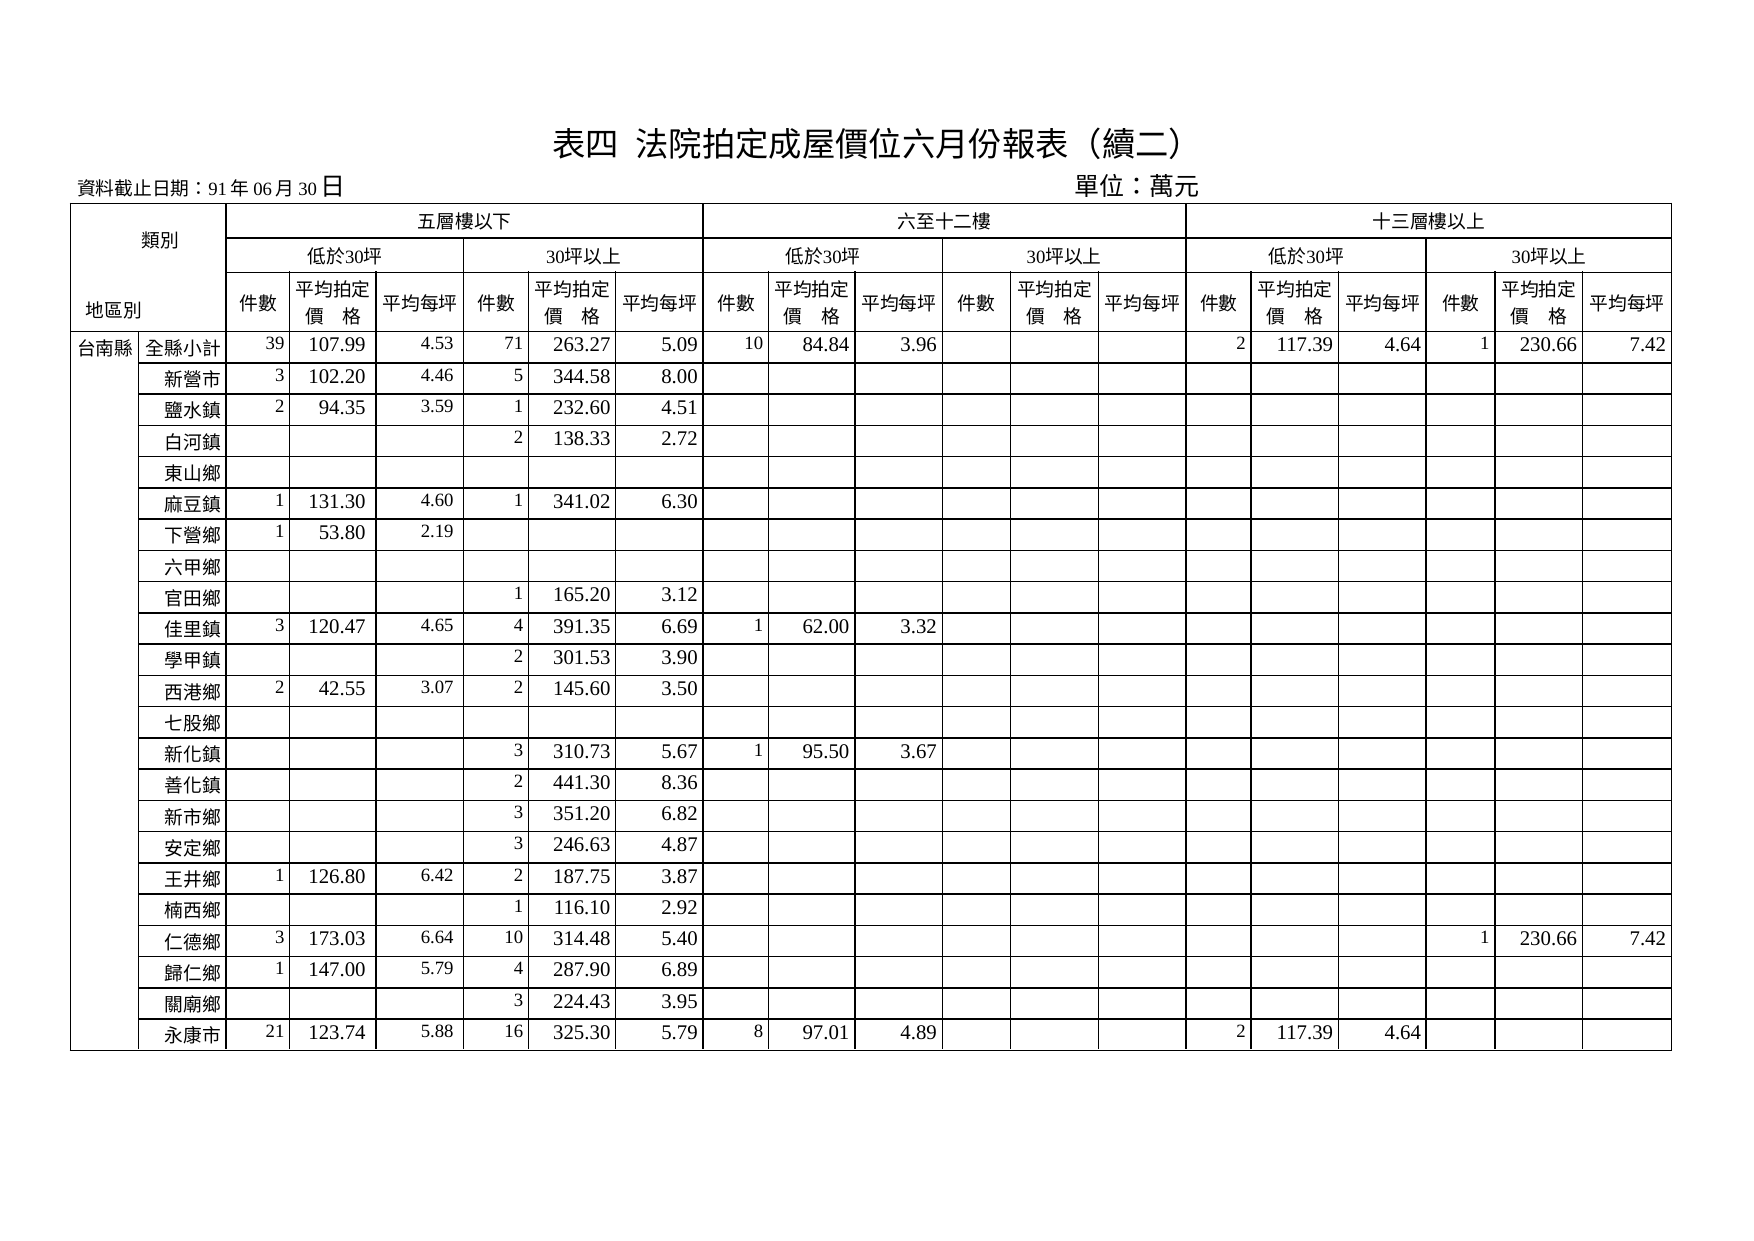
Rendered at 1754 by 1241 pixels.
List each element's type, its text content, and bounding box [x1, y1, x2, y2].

table_cell [1339, 770, 1425, 799]
table_cell [1011, 457, 1098, 487]
table_cell 16 [464, 1020, 528, 1049]
table_cell [1427, 426, 1494, 456]
table_cell 麻豆鎮 [139, 489, 225, 518]
table_cell [769, 364, 854, 393]
table_cell [1099, 1020, 1185, 1049]
table_cell [943, 614, 1010, 643]
table_cell [704, 957, 768, 987]
table_cell [1187, 426, 1250, 456]
table_cell 新化鎮 [139, 739, 225, 768]
table_cell [1011, 1020, 1098, 1049]
table_cell [1339, 364, 1425, 393]
table_cell 1 [704, 739, 768, 768]
table_cell 10 [704, 332, 768, 362]
table_cell 平均每坪 [377, 273, 463, 331]
table_cell [1583, 489, 1671, 518]
table_cell [1496, 614, 1582, 643]
table_cell [1187, 770, 1250, 799]
table_cell 1 [704, 614, 768, 643]
table_cell [856, 707, 942, 737]
table_cell [1339, 395, 1425, 424]
table_cell 4.64 [1339, 1020, 1425, 1049]
table_cell [71, 737, 138, 768]
table_cell [71, 956, 138, 987]
table_cell [1252, 676, 1338, 706]
table_cell 平均每坪 [616, 273, 702, 331]
table_cell 全縣小計 [139, 332, 225, 362]
table_cell 3 [227, 926, 289, 956]
table_cell 4.46 [377, 364, 463, 393]
table_cell [1099, 739, 1185, 768]
table_cell [227, 551, 289, 581]
table_cell 344.58 [529, 364, 615, 393]
table_cell 6.69 [616, 614, 702, 643]
table_cell [1011, 770, 1098, 799]
table_cell [856, 645, 942, 674]
table_cell 62.00 [769, 614, 854, 643]
table_cell 6.64 [377, 926, 463, 956]
table_cell [377, 457, 463, 487]
table_cell [1583, 957, 1671, 987]
table_cell [1339, 989, 1425, 1018]
table_cell 4.53 [377, 332, 463, 362]
table_cell 4.65 [377, 614, 463, 643]
table_cell [1252, 957, 1338, 987]
table_cell 1 [1427, 332, 1494, 362]
table_cell [1496, 770, 1582, 799]
table_cell [1496, 957, 1582, 987]
table_cell [1187, 582, 1250, 612]
table_cell 126.80 [290, 864, 375, 893]
table_cell [464, 457, 528, 487]
table_cell 7.42 [1583, 926, 1671, 956]
text 表四 法院拍定成屋價位六月份報表（續二） [77, 118, 1677, 166]
table_cell [856, 770, 942, 799]
table_cell 53.80 [290, 520, 375, 549]
table_cell [769, 895, 854, 924]
table_cell [290, 989, 375, 1018]
table_cell [1427, 989, 1494, 1018]
table_cell [71, 800, 138, 831]
table_cell [704, 832, 768, 862]
text 資料截止日期：91年06月30日 單位：萬元 [77, 166, 1677, 203]
table_cell [616, 457, 702, 487]
table_cell [1583, 676, 1671, 706]
table_cell [1099, 832, 1185, 862]
table_cell [1011, 989, 1098, 1018]
table_cell [290, 645, 375, 674]
table_cell [71, 487, 138, 518]
table_cell 116.10 [529, 895, 615, 924]
table_cell [227, 707, 289, 737]
table_cell [71, 893, 138, 924]
table_cell [1427, 457, 1494, 487]
table_cell [1496, 551, 1582, 581]
table_cell 件數 [1187, 273, 1250, 331]
table_cell [377, 645, 463, 674]
table_cell [1099, 895, 1185, 924]
table_cell [943, 489, 1010, 518]
table_cell 117.39 [1252, 332, 1338, 362]
table_cell [1187, 989, 1250, 1018]
table_cell 10 [464, 926, 528, 956]
table_cell [943, 582, 1010, 612]
table_cell 441.30 [529, 770, 615, 799]
table_cell [1187, 864, 1250, 893]
table_cell 1 [464, 895, 528, 924]
table_cell [1427, 1020, 1494, 1049]
table_cell [769, 520, 854, 549]
table_cell [1427, 614, 1494, 643]
table_cell 8.00 [616, 364, 702, 393]
table_cell [1011, 832, 1098, 862]
table_cell 5 [464, 364, 528, 393]
table_cell 4.60 [377, 489, 463, 518]
table_cell 5.79 [616, 1020, 702, 1049]
table_cell [1496, 395, 1582, 424]
table_cell [704, 426, 768, 456]
table_cell [1011, 739, 1098, 768]
table_cell 學甲鎮 [139, 645, 225, 674]
table_cell [290, 832, 375, 862]
table_cell 3.96 [856, 332, 942, 362]
table_cell 平均每坪 [1099, 273, 1185, 331]
table_cell 4.51 [616, 395, 702, 424]
table_cell [704, 645, 768, 674]
table_cell [769, 676, 854, 706]
table_cell 下營鄉 [139, 520, 225, 549]
table_cell [1252, 582, 1338, 612]
table_cell [1427, 520, 1494, 549]
table_cell [1011, 395, 1098, 424]
table_cell [71, 675, 138, 706]
table_cell 3 [464, 739, 528, 768]
table_cell 5.40 [616, 926, 702, 956]
table_cell [227, 770, 289, 799]
table_cell [1339, 426, 1425, 456]
table_cell [943, 957, 1010, 987]
table_cell [769, 989, 854, 1018]
table_cell [290, 801, 375, 831]
table_cell [769, 645, 854, 674]
table_cell [769, 426, 854, 456]
table_cell 173.03 [290, 926, 375, 956]
table_cell [1339, 707, 1425, 737]
table_cell [227, 801, 289, 831]
table_cell 1 [464, 395, 528, 424]
table_cell [1187, 489, 1250, 518]
table_cell [943, 770, 1010, 799]
table_cell [1583, 739, 1671, 768]
table_cell [856, 895, 942, 924]
table_cell [943, 676, 1010, 706]
table_cell 224.43 [529, 989, 615, 1018]
table_cell 325.30 [529, 1020, 615, 1049]
table_cell 2 [464, 770, 528, 799]
table_cell 123.74 [290, 1020, 375, 1049]
table_cell [1099, 801, 1185, 831]
table_cell [1252, 395, 1338, 424]
table_cell 301.53 [529, 645, 615, 674]
table_cell [227, 739, 289, 768]
table_cell [1252, 426, 1338, 456]
table_cell [227, 426, 289, 456]
table_cell [71, 706, 138, 737]
table_cell 歸仁鄉 [139, 957, 225, 987]
table_cell 107.99 [290, 332, 375, 362]
table_cell [1187, 645, 1250, 674]
table_cell [769, 957, 854, 987]
table_cell [1339, 489, 1425, 518]
table_cell 3.87 [616, 864, 702, 893]
table_cell [943, 1020, 1010, 1049]
table_cell 246.63 [529, 832, 615, 862]
table_cell [71, 768, 138, 799]
table_cell [1252, 864, 1338, 893]
table_cell [1187, 395, 1250, 424]
table_cell [943, 457, 1010, 487]
table_cell [1252, 614, 1338, 643]
table_cell [1583, 614, 1671, 643]
table_cell 3.59 [377, 395, 463, 424]
table_cell 3.67 [856, 739, 942, 768]
table_cell 5.67 [616, 739, 702, 768]
table_cell 7.42 [1583, 332, 1671, 362]
table_cell [1252, 770, 1338, 799]
table_cell [1011, 864, 1098, 893]
table_cell [1011, 364, 1098, 393]
table_cell 低於30坪 [227, 239, 463, 271]
table_cell 六甲鄉 [139, 551, 225, 581]
table_cell 台南縣 [71, 332, 138, 362]
table_cell [1427, 395, 1494, 424]
table_cell [1187, 614, 1250, 643]
table_cell [290, 582, 375, 612]
table_cell [1252, 989, 1338, 1018]
table_cell [704, 364, 768, 393]
table_cell [616, 551, 702, 581]
table_cell [704, 582, 768, 612]
table_cell [943, 395, 1010, 424]
table_cell [1583, 770, 1671, 799]
table_cell 官田鄉 [139, 582, 225, 612]
table_cell [290, 426, 375, 456]
table_cell [943, 989, 1010, 1018]
table_cell [227, 457, 289, 487]
table_cell [943, 426, 1010, 456]
table_cell 3.90 [616, 645, 702, 674]
table_cell [71, 1018, 138, 1049]
table_cell [1339, 582, 1425, 612]
table_cell [377, 770, 463, 799]
table_cell 6.82 [616, 801, 702, 831]
table_cell 件數 [464, 273, 528, 331]
table_cell 3 [464, 989, 528, 1018]
table_cell [290, 707, 375, 737]
table_cell [856, 520, 942, 549]
table_cell [1252, 520, 1338, 549]
table_cell [1187, 895, 1250, 924]
table_cell [1339, 957, 1425, 987]
table_cell [769, 489, 854, 518]
table_cell [227, 832, 289, 862]
table_cell [704, 801, 768, 831]
table_cell 21 [227, 1020, 289, 1049]
table_cell 2 [1187, 1020, 1250, 1049]
table_cell [1583, 426, 1671, 456]
table_cell [71, 581, 138, 612]
table_cell 42.55 [290, 676, 375, 706]
table_cell [71, 612, 138, 643]
table_cell [1252, 364, 1338, 393]
table_cell [1011, 582, 1098, 612]
table_cell 2 [227, 676, 289, 706]
table_cell 138.33 [529, 426, 615, 456]
table_cell [71, 643, 138, 674]
table_cell [1496, 520, 1582, 549]
table_cell 3.95 [616, 989, 702, 1018]
table_cell [1339, 801, 1425, 831]
table_cell [1427, 676, 1494, 706]
table_cell [1011, 895, 1098, 924]
table_cell [1583, 520, 1671, 549]
table_cell [943, 895, 1010, 924]
table_cell [377, 551, 463, 581]
table_header 五層樓以下 [227, 204, 702, 237]
table_cell [1496, 676, 1582, 706]
table_cell [1427, 645, 1494, 674]
table_cell [1099, 551, 1185, 581]
table_cell 2 [1187, 332, 1250, 362]
table_cell 6.89 [616, 957, 702, 987]
table_cell 新市鄉 [139, 801, 225, 831]
table_cell [1496, 426, 1582, 456]
table_cell [769, 864, 854, 893]
table_cell [1187, 957, 1250, 987]
table_cell 永康市 [139, 1020, 225, 1049]
table_cell [943, 332, 1010, 362]
table_cell 71 [464, 332, 528, 362]
table_cell [71, 862, 138, 893]
table_cell 1 [227, 489, 289, 518]
table_cell [1427, 364, 1494, 393]
table_cell [1099, 770, 1185, 799]
table_cell [290, 770, 375, 799]
table_cell 2.92 [616, 895, 702, 924]
table_cell [377, 582, 463, 612]
table_cell 件數 [1427, 273, 1494, 331]
table_cell [1187, 707, 1250, 737]
table_cell [704, 676, 768, 706]
table_cell 39 [227, 332, 289, 362]
table_cell [71, 987, 138, 1018]
table_cell [1011, 926, 1098, 956]
table_cell 平均拍定價 格 [769, 273, 854, 331]
table_cell [769, 551, 854, 581]
table_cell [71, 362, 138, 393]
table_cell [1011, 957, 1098, 987]
table_cell [1427, 582, 1494, 612]
table_cell [943, 864, 1010, 893]
table_cell 187.75 [529, 864, 615, 893]
table_cell [1252, 645, 1338, 674]
table_cell [1339, 614, 1425, 643]
table_cell 351.20 [529, 801, 615, 831]
table_cell [769, 395, 854, 424]
table_cell 西港鄉 [139, 676, 225, 706]
table_cell [856, 926, 942, 956]
table_cell [704, 395, 768, 424]
table_cell [769, 926, 854, 956]
table_cell [1496, 801, 1582, 831]
table_cell [71, 518, 138, 549]
table_cell [1099, 426, 1185, 456]
table_cell 2 [464, 864, 528, 893]
table_cell [1339, 645, 1425, 674]
table_cell [1187, 457, 1250, 487]
table_cell 310.73 [529, 739, 615, 768]
table_cell 5.79 [377, 957, 463, 987]
table_cell 102.20 [290, 364, 375, 393]
table_cell [464, 520, 528, 549]
table_cell [704, 489, 768, 518]
table_cell [769, 457, 854, 487]
table_cell 平均每坪 [1583, 273, 1671, 331]
table_cell [377, 832, 463, 862]
table_cell 120.47 [290, 614, 375, 643]
table_cell [1339, 926, 1425, 956]
table_cell [290, 895, 375, 924]
table_cell [616, 520, 702, 549]
table_cell 3 [464, 801, 528, 831]
table_cell [704, 551, 768, 581]
table_cell [1099, 707, 1185, 737]
table_cell [704, 926, 768, 956]
table_cell 1 [227, 864, 289, 893]
table_cell [71, 550, 138, 581]
table_cell [1252, 457, 1338, 487]
table_cell 3.32 [856, 614, 942, 643]
table_cell [1427, 832, 1494, 862]
table_cell [1583, 582, 1671, 612]
table_cell 391.35 [529, 614, 615, 643]
table_cell 3.12 [616, 582, 702, 612]
table_cell 6.30 [616, 489, 702, 518]
table_cell [1583, 801, 1671, 831]
table_header 十三層樓以上 [1187, 204, 1671, 237]
table_cell [1252, 801, 1338, 831]
table_cell [1252, 926, 1338, 956]
table_cell [1187, 520, 1250, 549]
table_cell [1099, 332, 1185, 362]
table_cell [1187, 364, 1250, 393]
table_cell [704, 457, 768, 487]
table_cell [1583, 707, 1671, 737]
table_cell [943, 364, 1010, 393]
table_cell 263.27 [529, 332, 615, 362]
table_cell 1 [227, 957, 289, 987]
table_cell 3 [227, 364, 289, 393]
table_cell [1011, 426, 1098, 456]
table_cell [1339, 457, 1425, 487]
table_cell [943, 739, 1010, 768]
table_cell [769, 582, 854, 612]
table_cell 94.35 [290, 395, 375, 424]
table_cell [1339, 864, 1425, 893]
table_cell 平均拍定價 格 [290, 273, 375, 331]
table_cell [943, 645, 1010, 674]
table_cell [856, 551, 942, 581]
table_cell 關廟鄉 [139, 989, 225, 1018]
table_cell 341.02 [529, 489, 615, 518]
table_cell [704, 707, 768, 737]
table_cell [1496, 864, 1582, 893]
table_cell [616, 707, 702, 737]
table_cell 善化鎮 [139, 770, 225, 799]
table_cell [227, 582, 289, 612]
table_cell [1099, 614, 1185, 643]
table_cell 佳里鎮 [139, 614, 225, 643]
table_cell 鹽水鎮 [139, 395, 225, 424]
table_cell [1252, 707, 1338, 737]
table_cell 4 [464, 614, 528, 643]
table_cell [227, 989, 289, 1018]
table_cell [71, 831, 138, 862]
table_cell [1099, 926, 1185, 956]
table_cell [1496, 895, 1582, 924]
table_cell 232.60 [529, 395, 615, 424]
table_cell 東山鄉 [139, 457, 225, 487]
table_cell 2 [464, 645, 528, 674]
table_cell [943, 801, 1010, 831]
table_cell [227, 895, 289, 924]
table_cell [1011, 801, 1098, 831]
table_cell [943, 707, 1010, 737]
table_cell [856, 582, 942, 612]
table_cell 平均拍定價 格 [1011, 273, 1098, 331]
table_cell 4.87 [616, 832, 702, 862]
table_cell 230.66 [1496, 926, 1582, 956]
table_cell [290, 457, 375, 487]
table_cell [1427, 895, 1494, 924]
table_cell 低於30坪 [704, 239, 942, 271]
table_cell 件數 [227, 273, 289, 331]
table_cell [1496, 489, 1582, 518]
table_cell [1099, 489, 1185, 518]
table_cell [464, 551, 528, 581]
table_cell [1427, 739, 1494, 768]
table_cell [1583, 645, 1671, 674]
table_cell [1187, 832, 1250, 862]
table_cell [1252, 551, 1338, 581]
table_cell [856, 957, 942, 987]
table_cell 1 [464, 582, 528, 612]
table_cell 安定鄉 [139, 832, 225, 862]
table_cell [856, 801, 942, 831]
table_cell [377, 426, 463, 456]
table_cell [1583, 832, 1671, 862]
table_cell [377, 739, 463, 768]
table_header 六至十二樓 [704, 204, 1185, 237]
table_cell [704, 520, 768, 549]
table_cell 王井鄉 [139, 864, 225, 893]
table_cell [1583, 864, 1671, 893]
table_cell [704, 864, 768, 893]
table_cell 97.01 [769, 1020, 854, 1049]
table_cell [1496, 645, 1582, 674]
table_cell [1011, 332, 1098, 362]
table_cell [856, 489, 942, 518]
table_cell [1339, 832, 1425, 862]
table_cell 1 [464, 489, 528, 518]
table_cell [1099, 989, 1185, 1018]
table_cell [856, 676, 942, 706]
table_cell [1583, 551, 1671, 581]
table_cell 84.84 [769, 332, 854, 362]
table_cell [1011, 489, 1098, 518]
table_cell [1187, 926, 1250, 956]
table_cell [1583, 395, 1671, 424]
table_cell 314.48 [529, 926, 615, 956]
table_cell [1011, 676, 1098, 706]
table_cell [1339, 895, 1425, 924]
table_cell [1496, 582, 1582, 612]
table_cell [1099, 520, 1185, 549]
table_cell 287.90 [529, 957, 615, 987]
table_cell [1099, 395, 1185, 424]
table_cell [704, 770, 768, 799]
table_cell 6.42 [377, 864, 463, 893]
table_cell [1496, 707, 1582, 737]
table_cell [1427, 489, 1494, 518]
table_cell 30坪以上 [943, 239, 1185, 271]
table_cell [227, 645, 289, 674]
table_cell 117.39 [1252, 1020, 1338, 1049]
table_cell [71, 393, 138, 424]
table_cell [1099, 364, 1185, 393]
table_cell 件數 [943, 273, 1010, 331]
table_cell [943, 520, 1010, 549]
table_cell 平均每坪 [856, 273, 942, 331]
table_cell 1 [227, 520, 289, 549]
table_cell [377, 801, 463, 831]
table_cell [1427, 864, 1494, 893]
table_cell 95.50 [769, 739, 854, 768]
table_cell [856, 864, 942, 893]
table_cell [1252, 739, 1338, 768]
table_cell [1496, 364, 1582, 393]
table_cell 件數 [704, 273, 768, 331]
table_cell [1187, 551, 1250, 581]
table_cell 3 [464, 832, 528, 862]
table_cell 30坪以上 [464, 239, 702, 271]
table_cell [1099, 957, 1185, 987]
table_cell [1252, 895, 1338, 924]
table_cell [1496, 457, 1582, 487]
table_cell [464, 707, 528, 737]
table_cell [1339, 676, 1425, 706]
table_cell [769, 707, 854, 737]
table_cell 平均每坪 [1339, 273, 1425, 331]
table_cell [1583, 895, 1671, 924]
table_cell [1583, 989, 1671, 1018]
table_cell 2.72 [616, 426, 702, 456]
table_cell [1011, 645, 1098, 674]
table_cell [856, 989, 942, 1018]
table_cell [943, 832, 1010, 862]
table_cell [1496, 989, 1582, 1018]
table_cell [1339, 551, 1425, 581]
table_cell [1427, 957, 1494, 987]
table_cell [856, 457, 942, 487]
table_cell [1496, 832, 1582, 862]
table_cell 8.36 [616, 770, 702, 799]
table_cell [290, 551, 375, 581]
table_cell 30坪以上 [1427, 239, 1671, 271]
table_cell [1496, 739, 1582, 768]
table_cell 平均拍定價 格 [529, 273, 615, 331]
table_cell 165.20 [529, 582, 615, 612]
table_cell [856, 364, 942, 393]
table_cell 低於30坪 [1187, 239, 1425, 271]
table_cell [71, 925, 138, 956]
table_cell [1099, 645, 1185, 674]
table_cell [1099, 582, 1185, 612]
table_cell 230.66 [1496, 332, 1582, 362]
table_cell 3.50 [616, 676, 702, 706]
table_cell 1 [1427, 926, 1494, 956]
table_cell [704, 989, 768, 1018]
table_cell [529, 707, 615, 737]
table_cell 3 [227, 614, 289, 643]
table_cell [769, 770, 854, 799]
table_cell 147.00 [290, 957, 375, 987]
table_cell 平均拍定價 格 [1252, 273, 1338, 331]
table_cell [1187, 739, 1250, 768]
table_cell [71, 456, 138, 487]
table_cell 平均拍定價 格 [1496, 273, 1582, 331]
table_cell [943, 926, 1010, 956]
table_cell [1011, 551, 1098, 581]
table_cell 4 [464, 957, 528, 987]
table_cell [1427, 551, 1494, 581]
table_header 類別 地區別 [71, 204, 225, 331]
table_cell [377, 707, 463, 737]
table_cell [1427, 707, 1494, 737]
table_cell [704, 895, 768, 924]
table_cell 新營市 [139, 364, 225, 393]
table_cell 七股鄉 [139, 707, 225, 737]
table_cell [1099, 457, 1185, 487]
table_cell 4.64 [1339, 332, 1425, 362]
table_cell 5.09 [616, 332, 702, 362]
table_cell [856, 395, 942, 424]
table_cell 145.60 [529, 676, 615, 706]
table_cell [856, 832, 942, 862]
table_cell [1187, 676, 1250, 706]
table_cell 131.30 [290, 489, 375, 518]
table_cell 4.89 [856, 1020, 942, 1049]
table_cell [1252, 832, 1338, 862]
table_cell [1011, 707, 1098, 737]
table_cell 2 [464, 676, 528, 706]
table_cell [529, 551, 615, 581]
table_cell [1583, 364, 1671, 393]
table_cell [377, 989, 463, 1018]
table_cell 楠西鄉 [139, 895, 225, 924]
table_cell [1339, 520, 1425, 549]
table_cell 5.88 [377, 1020, 463, 1049]
table_cell 8 [704, 1020, 768, 1049]
table_cell [1099, 864, 1185, 893]
table_cell [71, 425, 138, 456]
table_cell [1427, 770, 1494, 799]
table_cell [943, 551, 1010, 581]
table_cell [529, 520, 615, 549]
table_cell [1583, 1020, 1671, 1049]
table_cell [769, 832, 854, 862]
table_cell 2.19 [377, 520, 463, 549]
table_cell [1496, 1020, 1582, 1049]
table_cell [1252, 489, 1338, 518]
table_cell [1187, 801, 1250, 831]
table_cell 仁德鄉 [139, 926, 225, 956]
table_cell 白河鎮 [139, 426, 225, 456]
table_cell [1427, 801, 1494, 831]
table_cell 3.07 [377, 676, 463, 706]
table_cell 2 [227, 395, 289, 424]
table_cell [377, 895, 463, 924]
table_cell 2 [464, 426, 528, 456]
table_cell [290, 739, 375, 768]
table_cell [856, 426, 942, 456]
table_cell [1583, 457, 1671, 487]
table_cell [1099, 676, 1185, 706]
table_cell [1339, 739, 1425, 768]
table_cell [1011, 614, 1098, 643]
table_cell [529, 457, 615, 487]
table_cell [1011, 520, 1098, 549]
table_cell [769, 801, 854, 831]
